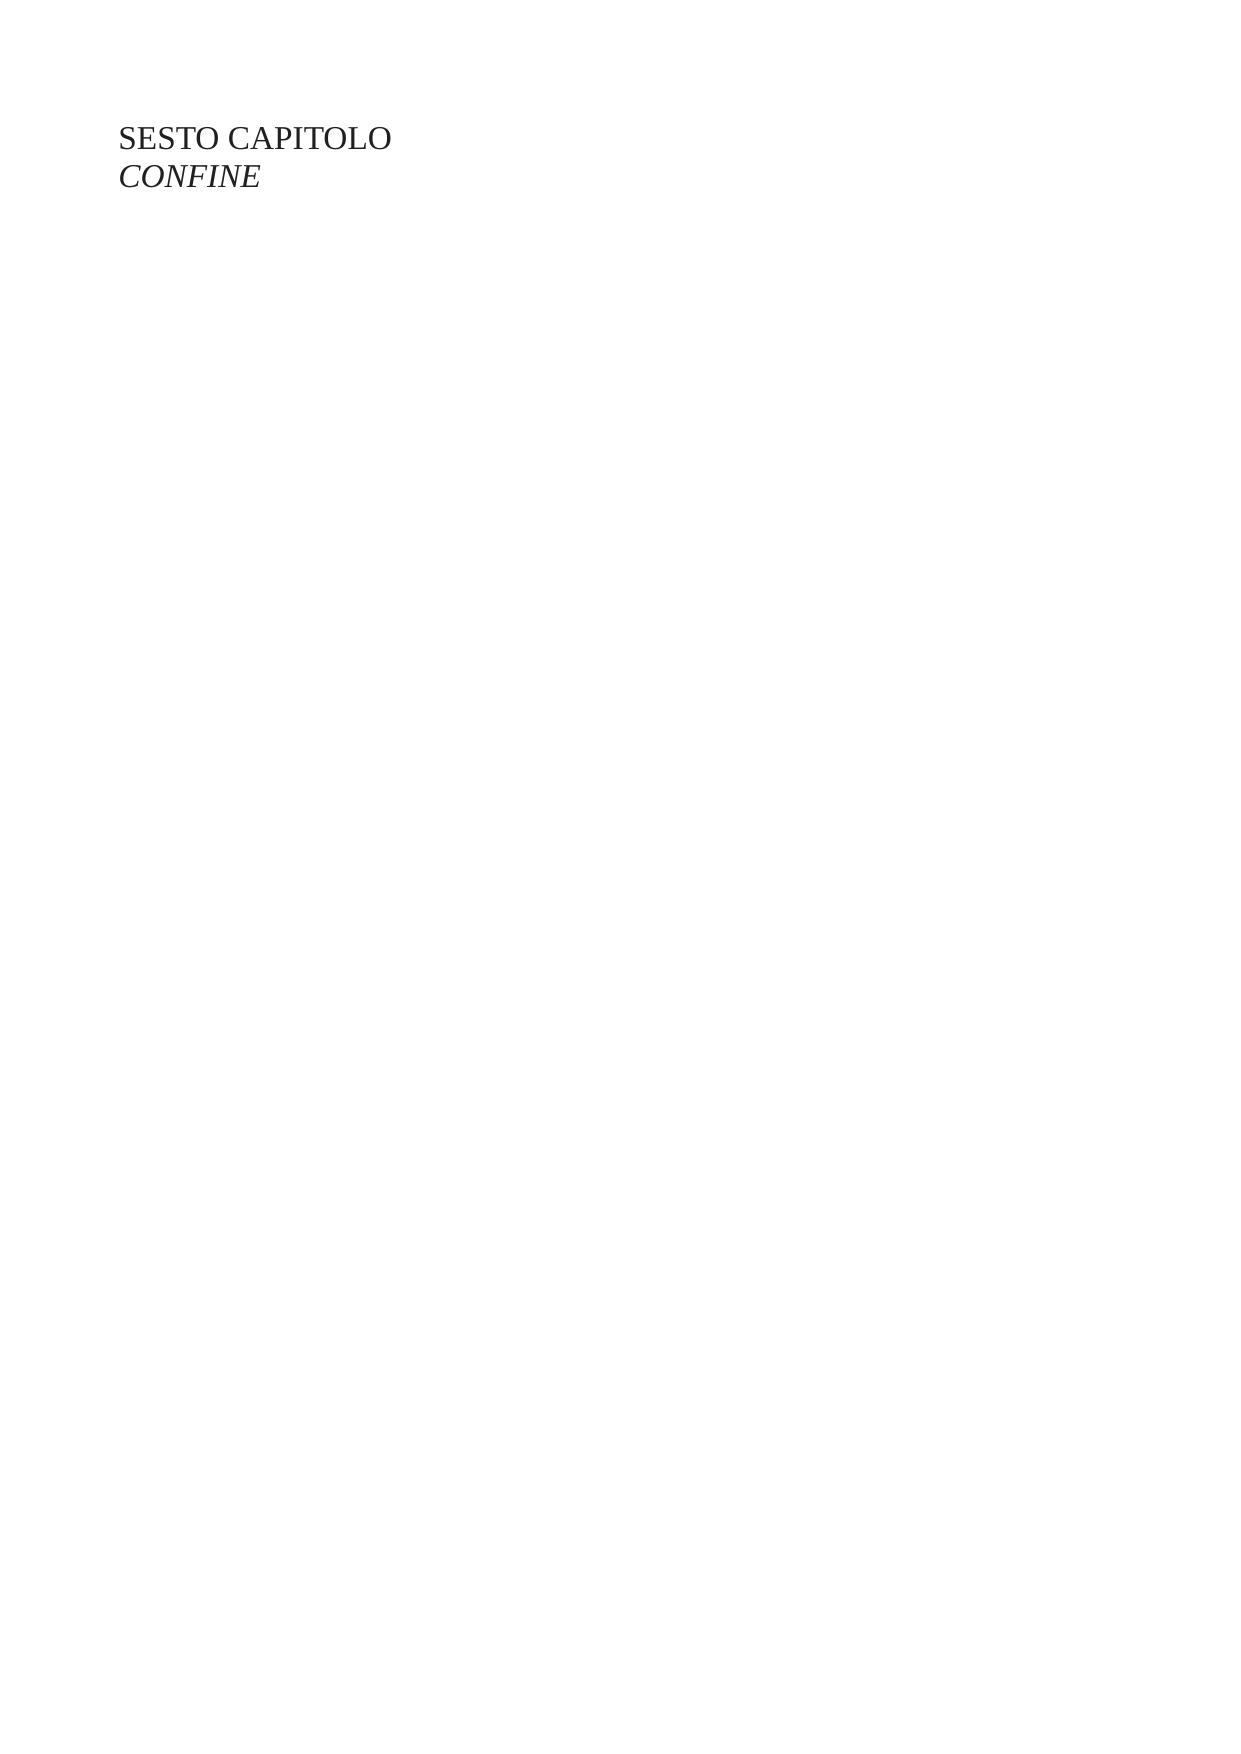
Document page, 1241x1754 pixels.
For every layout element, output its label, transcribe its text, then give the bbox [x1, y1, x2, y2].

text CONFINE [118, 156, 1122, 195]
text SESTO CAPITOLO [118, 118, 1122, 156]
